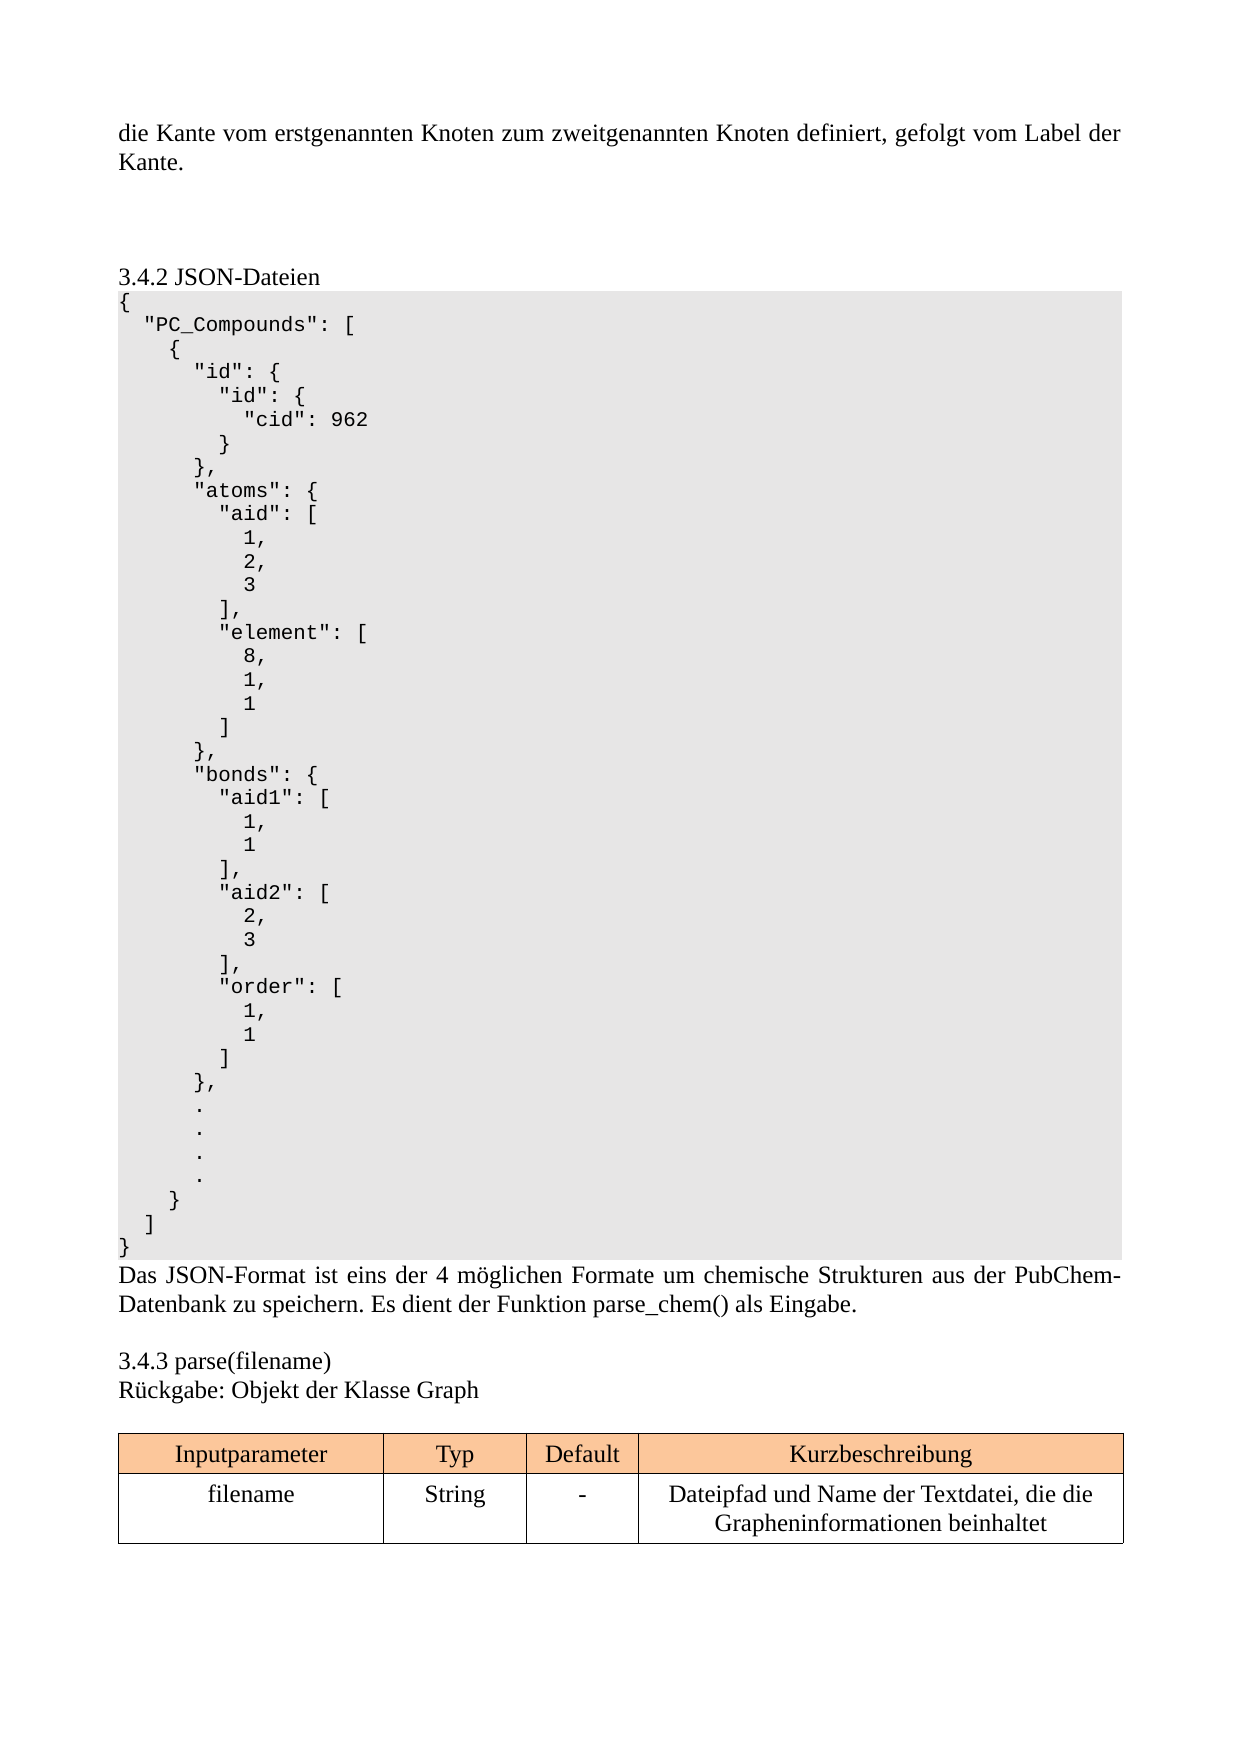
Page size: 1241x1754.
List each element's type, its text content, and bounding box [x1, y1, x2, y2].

table_cell Dateipfad und Name der Textdatei, die die Grapheninformationen beinhaltet [639, 1474, 1123, 1543]
table_header Typ [384, 1434, 526, 1473]
text . } ] } [118, 1166, 1122, 1260]
table_header Kurzbeschreibung [639, 1434, 1123, 1473]
text 3.4.2 JSON-Dateien [118, 262, 1122, 291]
table_header Default [527, 1434, 638, 1473]
text Rückgabe: Objekt der Klasse Graph [118, 1375, 1122, 1404]
text . [118, 1142, 1122, 1166]
text die Kante vom erstgenannten Knoten zum zweitgenannten Knoten definiert, gefolgt vom Label der Kante. [118, 118, 1122, 176]
table_cell - [527, 1474, 638, 1543]
table_cell String [384, 1474, 526, 1543]
text { "PC_Compounds": [ { "id": { "id": { "cid": 962 } }, "atoms": { "aid": [ 1, 2, 3 ], "element": [ 8, 1, 1 ] }, "bonds": { "aid1": [ 1, 1 ], "aid2": [ 2, 3 ], "order": [ 1, 1 ] }, . . [118, 291, 1122, 1142]
table_header Inputparameter [119, 1434, 383, 1473]
text Das JSON-Format ist eins der 4 möglichen Formate um chemische Strukturen aus der PubChem-Datenbank zu speichern. Es dient der Funktion parse_chem() als Eingabe. [118, 1260, 1122, 1318]
table_cell filename [119, 1474, 383, 1543]
text 3.4.3 parse(filename) [118, 1346, 1122, 1375]
